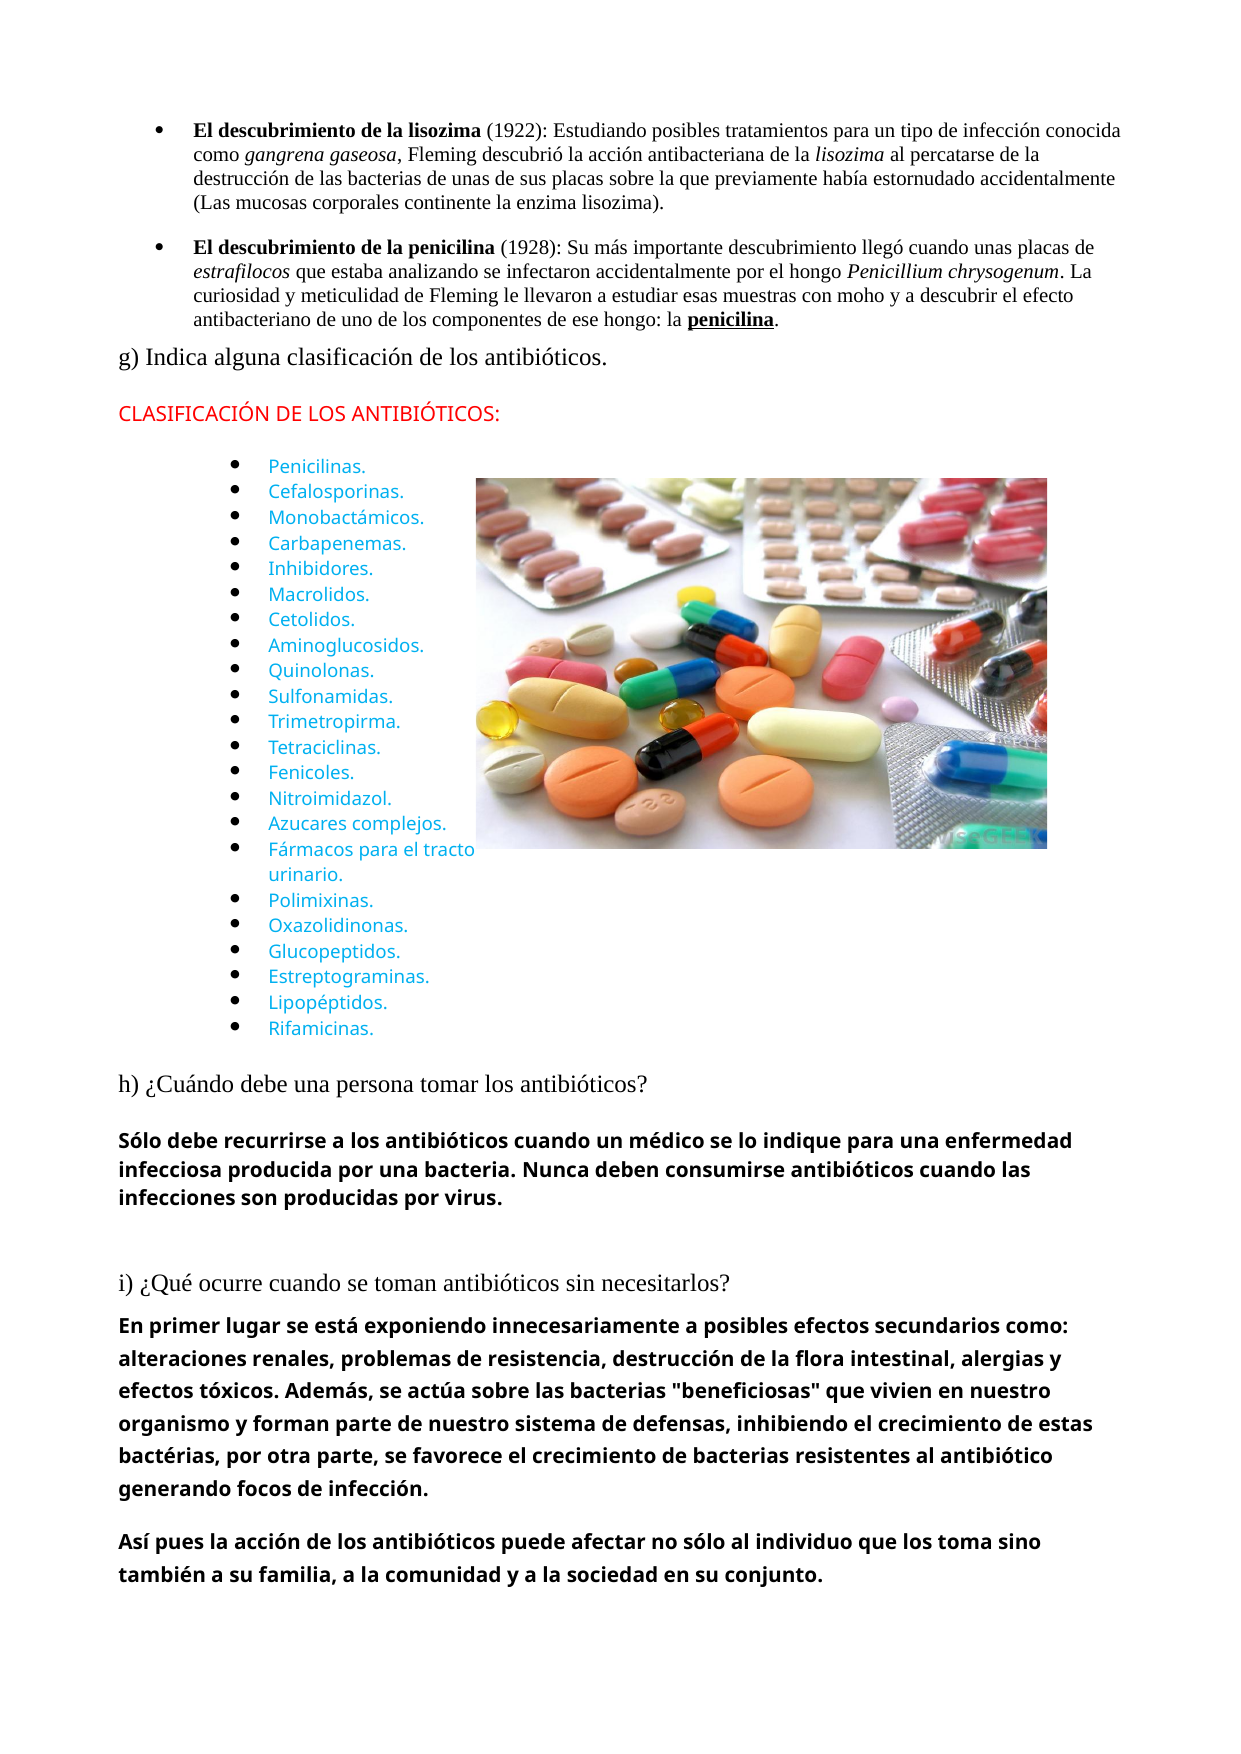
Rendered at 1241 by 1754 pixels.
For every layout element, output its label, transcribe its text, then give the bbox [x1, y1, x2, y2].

list Fenicoles. [231, 759, 475, 785]
list [1048, 581, 1122, 606]
text i) ¿Qué ocurre cuando se toman antibióticos sin necesitarlos? [118, 1268, 1122, 1297]
list Fármacos para el tracto urinario. [231, 836, 1122, 887]
list [1048, 734, 1122, 759]
text CLASIFICACIÓN DE LOS ANTIBIÓTICOS: [118, 399, 1122, 428]
list [1048, 785, 1122, 811]
list Penicilinas. [231, 453, 1122, 479]
list Cetolidos. [231, 606, 475, 632]
list [1048, 530, 1122, 555]
list El descubrimiento de la lisozima (1922): Estudiando posibles tratamientos para un tipo de infección conocida como gangrena gaseosa, Fleming descubrió la acción antibacteriana de la lisozima al percatarse de la destrucción de las bacterias de unas de sus placas sobre la que previamente había estornudado accidentalmente (Las mucosas corporales continente la enzima lisozima). [156, 118, 1122, 214]
list Quinolonas. [231, 657, 475, 683]
list Lipopéptidos. [231, 989, 1122, 1015]
list Glucopeptidos. [231, 938, 1122, 964]
list [1048, 683, 1122, 708]
list Estreptograminas. [231, 964, 1122, 989]
list [1048, 759, 1122, 785]
list Oxazolidinonas. [231, 913, 1122, 938]
list Carbapenemas. [231, 530, 475, 555]
text En primer lugar se está exponiendo innecesariamente a posibles efectos secundarios como: alteraciones renales, problemas de resistencia, destrucción de la flora intestinal, alergias y efectos tóxicos. Además, se actúa sobre las bacterias "beneficiosas" que vivien en nuestro organismo y forman parte de nuestro sistema de defensas, inhibiendo el crecimiento de estas bactérias, por otra parte, se favorece el crecimiento de bacterias resistentes al antibiótico generando focos de infección. [118, 1308, 1122, 1503]
list Azucares complejos. [231, 811, 475, 836]
text Sólo debe recurrirse a los antibióticos cuando un médico se lo indique para una enfermedad infecciosa producida por una bacteria. Nunca deben consumirse antibióticos cuando las infecciones son producidas por virus. [118, 1126, 1122, 1212]
list [1048, 504, 1122, 530]
list [1048, 708, 1122, 734]
list [1048, 555, 1122, 581]
list [1048, 606, 1122, 632]
list [1048, 657, 1122, 683]
list Cefalosporinas. [231, 479, 475, 504]
list Nitroimidazol. [231, 785, 475, 811]
list Polimixinas. [231, 887, 1122, 913]
text h) ¿Cuándo debe una persona tomar los antibióticos? [118, 1069, 1122, 1097]
picture [475, 478, 1048, 849]
list Inhibidores. [231, 555, 475, 581]
text Así pues la acción de los antibióticos puede afectar no sólo al individuo que los toma sino también a su familia, a la comunidad y a la sociedad en su conjunto. [118, 1523, 1122, 1588]
list Aminoglucosidos. [231, 632, 475, 657]
list Macrolidos. [231, 581, 475, 606]
text g) Indica alguna clasificación de los antibióticos. [118, 342, 1122, 371]
list Monobactámicos. [231, 504, 475, 530]
list [1048, 632, 1122, 657]
list Rifamicinas. [231, 1015, 1122, 1040]
list [1048, 811, 1122, 836]
list El descubrimiento de la penicilina (1928): Su más importante descubrimiento llegó cuando unas placas de estrafilocos que estaba analizando se infectaron accidentalmente por el hongo Penicillium chrysogenum. La curiosidad y meticulidad de Fleming le llevaron a estudiar esas muestras con moho y a descubrir el efecto antibacteriano de uno de los componentes de ese hongo: la penicilina. [156, 235, 1122, 331]
list Sulfonamidas. [231, 683, 475, 708]
list Trimetropirma. [231, 708, 475, 734]
list [1048, 479, 1122, 504]
list Tetraciclinas. [231, 734, 475, 759]
